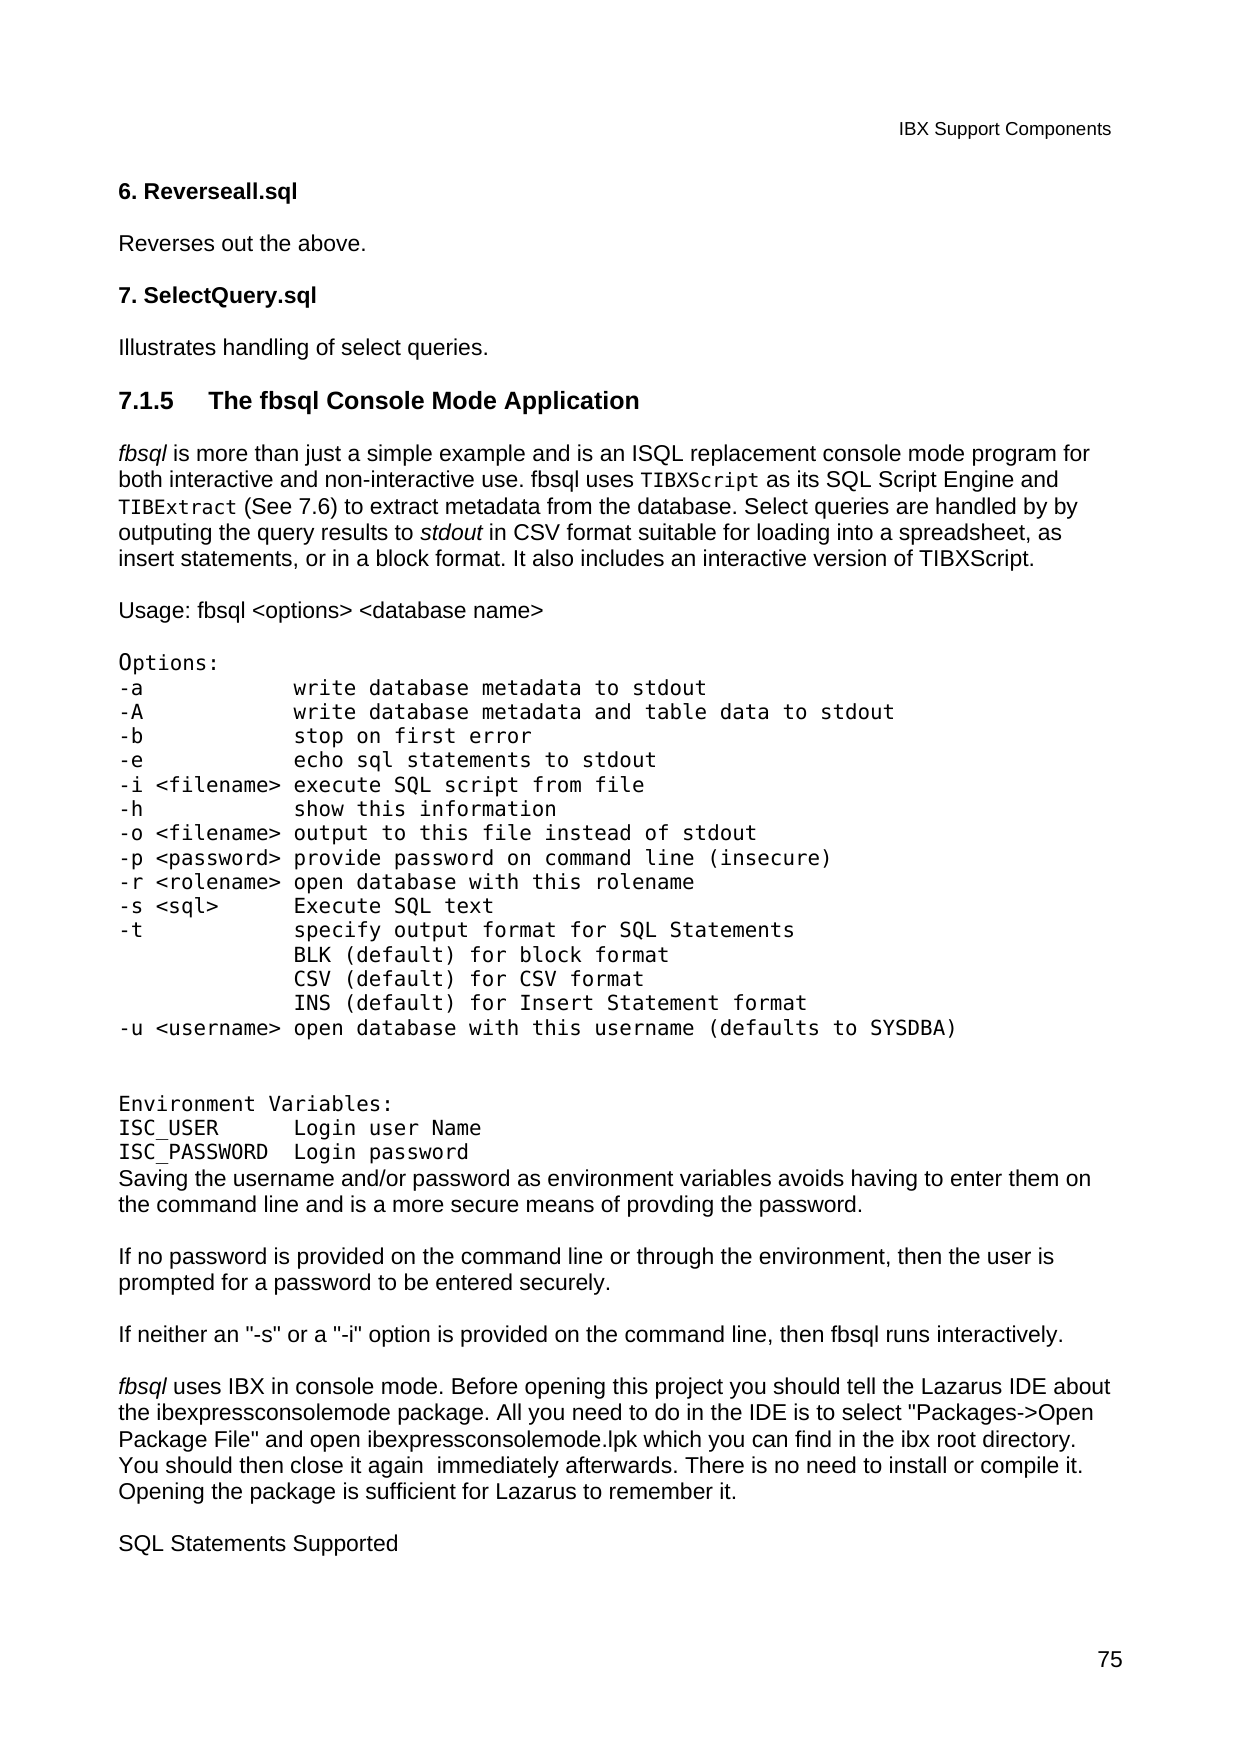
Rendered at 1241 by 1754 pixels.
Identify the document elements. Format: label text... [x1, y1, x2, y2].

text -h show this information [118, 797, 1122, 821]
text Reverses out the above. [118, 230, 1122, 256]
text 6. Reverseall.sql [118, 178, 1122, 204]
text -b stop on first error [118, 724, 1122, 748]
text -a write database metadata to stdout [118, 676, 1122, 700]
text -r <rolename> open database with this rolename [118, 870, 1122, 894]
text fbsql uses IBX in console mode. Before opening this project you should tell the Lazarus IDE about the ibexpressconsolemode package. All you need to do in the IDE is to select "Packages->Open Package File" and open ibexpressconsolemode.lpk which you can find in the ibx root directory. You should then close it again immediately afterwards. There is no need to install or compile it. Opening the package is sufficient for Lazarus to remember it. [118, 1373, 1122, 1504]
text -p <password> provide password on command line (insecure) [118, 846, 1122, 870]
text SQL Statements Supported [118, 1530, 1122, 1556]
text -u <username> open database with this username (defaults to SYSDBA) [118, 1016, 1122, 1040]
text -i <filename> execute SQL script from file [118, 773, 1122, 797]
text fbsql is more than just a simple example and is an ISQL replacement console mode program for both interactive and non-interactive use. fbsql uses TIBXScript as its SQL Script Engine and TIBExtract (See 7.6) to extract metadata from the database. Select queries are handled by by outputing the query results to stdout in CSV format suitable for loading into a spreadsheet, as insert statements, or in a block format. It also includes an interactive version of TIBXScript. [118, 440, 1122, 572]
text Usage: fbsql <options> <database name> [118, 597, 1122, 623]
text CSV (default) for CSV format [118, 967, 1122, 991]
text 7. SelectQuery.sql [118, 282, 1122, 308]
text -A write database metadata and table data to stdout [118, 700, 1122, 724]
text Environment Variables: [118, 1092, 1122, 1116]
text If no password is provided on the command line or through the environment, then the user is prompted for a password to be entered securely. [118, 1243, 1122, 1295]
text ISC_USER Login user Name [118, 1116, 1122, 1140]
text -e echo sql statements to stdout [118, 748, 1122, 773]
text -o <filename> output to this file instead of stdout [118, 821, 1122, 846]
text Illustrates handling of select queries. [118, 334, 1122, 360]
text If neither an "-s" or a "-i" option is provided on the command line, then fbsql runs interactively. [118, 1321, 1122, 1347]
text BLK (default) for block format [118, 943, 1122, 967]
text ISC_PASSWORD Login password [118, 1140, 1122, 1164]
text Options: [118, 649, 1122, 676]
text -s <sql> Execute SQL text [118, 894, 1122, 918]
text INS (default) for Insert Statement format [118, 991, 1122, 1016]
subtitle The fbsql Console Mode Application [118, 386, 1122, 414]
text -t specify output format for SQL Statements [118, 918, 1122, 943]
text Saving the username and/or password as environment variables avoids having to enter them on the command line and is a more secure means of provding the password. [118, 1164, 1122, 1217]
